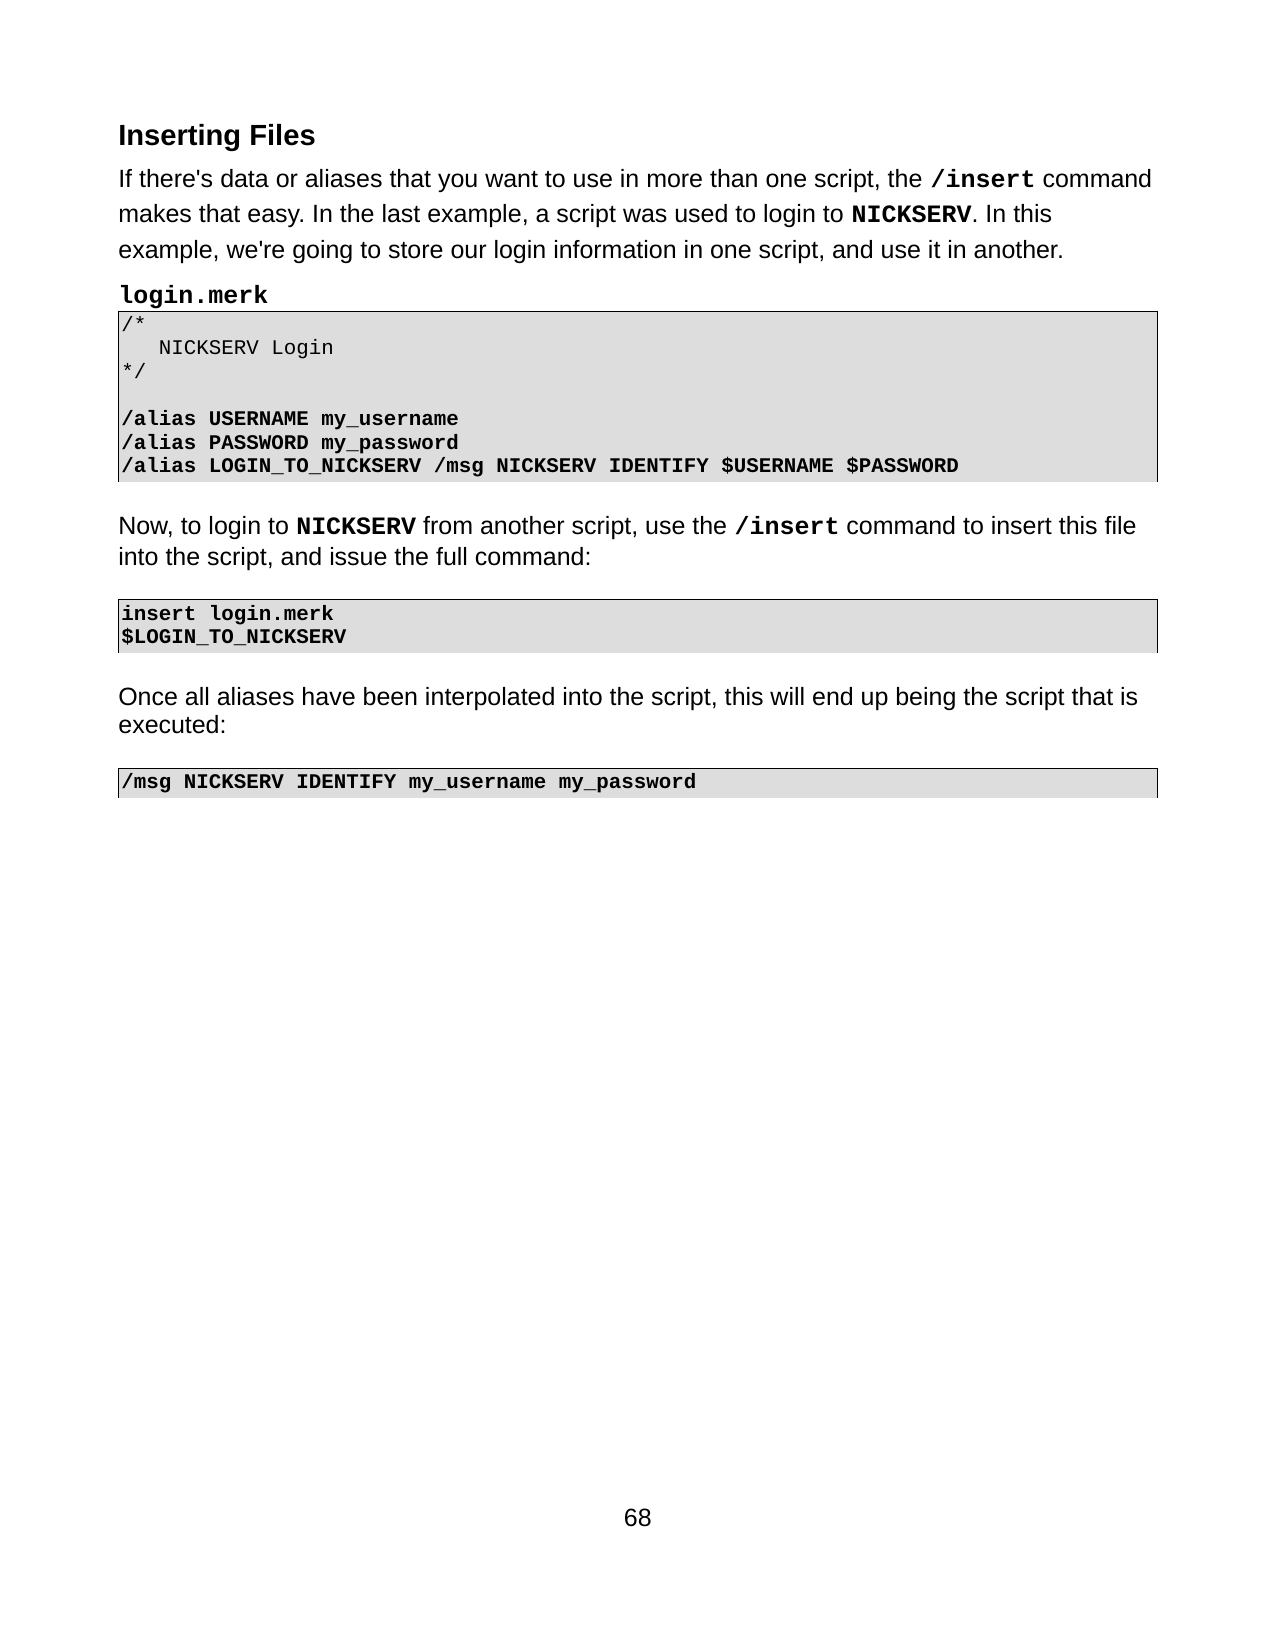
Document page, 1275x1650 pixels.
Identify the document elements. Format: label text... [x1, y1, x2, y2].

subtitle Inserting Files [118, 118, 1157, 152]
table_header insert login.merk $LOGIN_TO_NICKSERV [119, 600, 1157, 653]
text If there's data or aliases that you want to use in more than one script, the /insert command makes that easy. In the last example, a script was used to login to NICKSERV. In this example, we're going to store our login information in one script, and use it in another. [118, 164, 1157, 263]
table_header /msg NICKSERV IDENTIFY my_username my_password [119, 769, 1157, 798]
text Once all aliases have been interpolated into the script, this will end up being the script that is executed: [118, 682, 1157, 739]
text Now, to login to NICKSERV from another script, use the /insert command to insert this file into the script, and issue the full command: [118, 511, 1157, 571]
text login.merk [118, 282, 1157, 311]
table_header /* NICKSERV Login */ /alias USERNAME my_username /alias PASSWORD my_password /alias LOGIN_TO_NICKSERV /msg NICKSERV IDENTIFY $USERNAME $PASSWORD [119, 312, 1157, 482]
